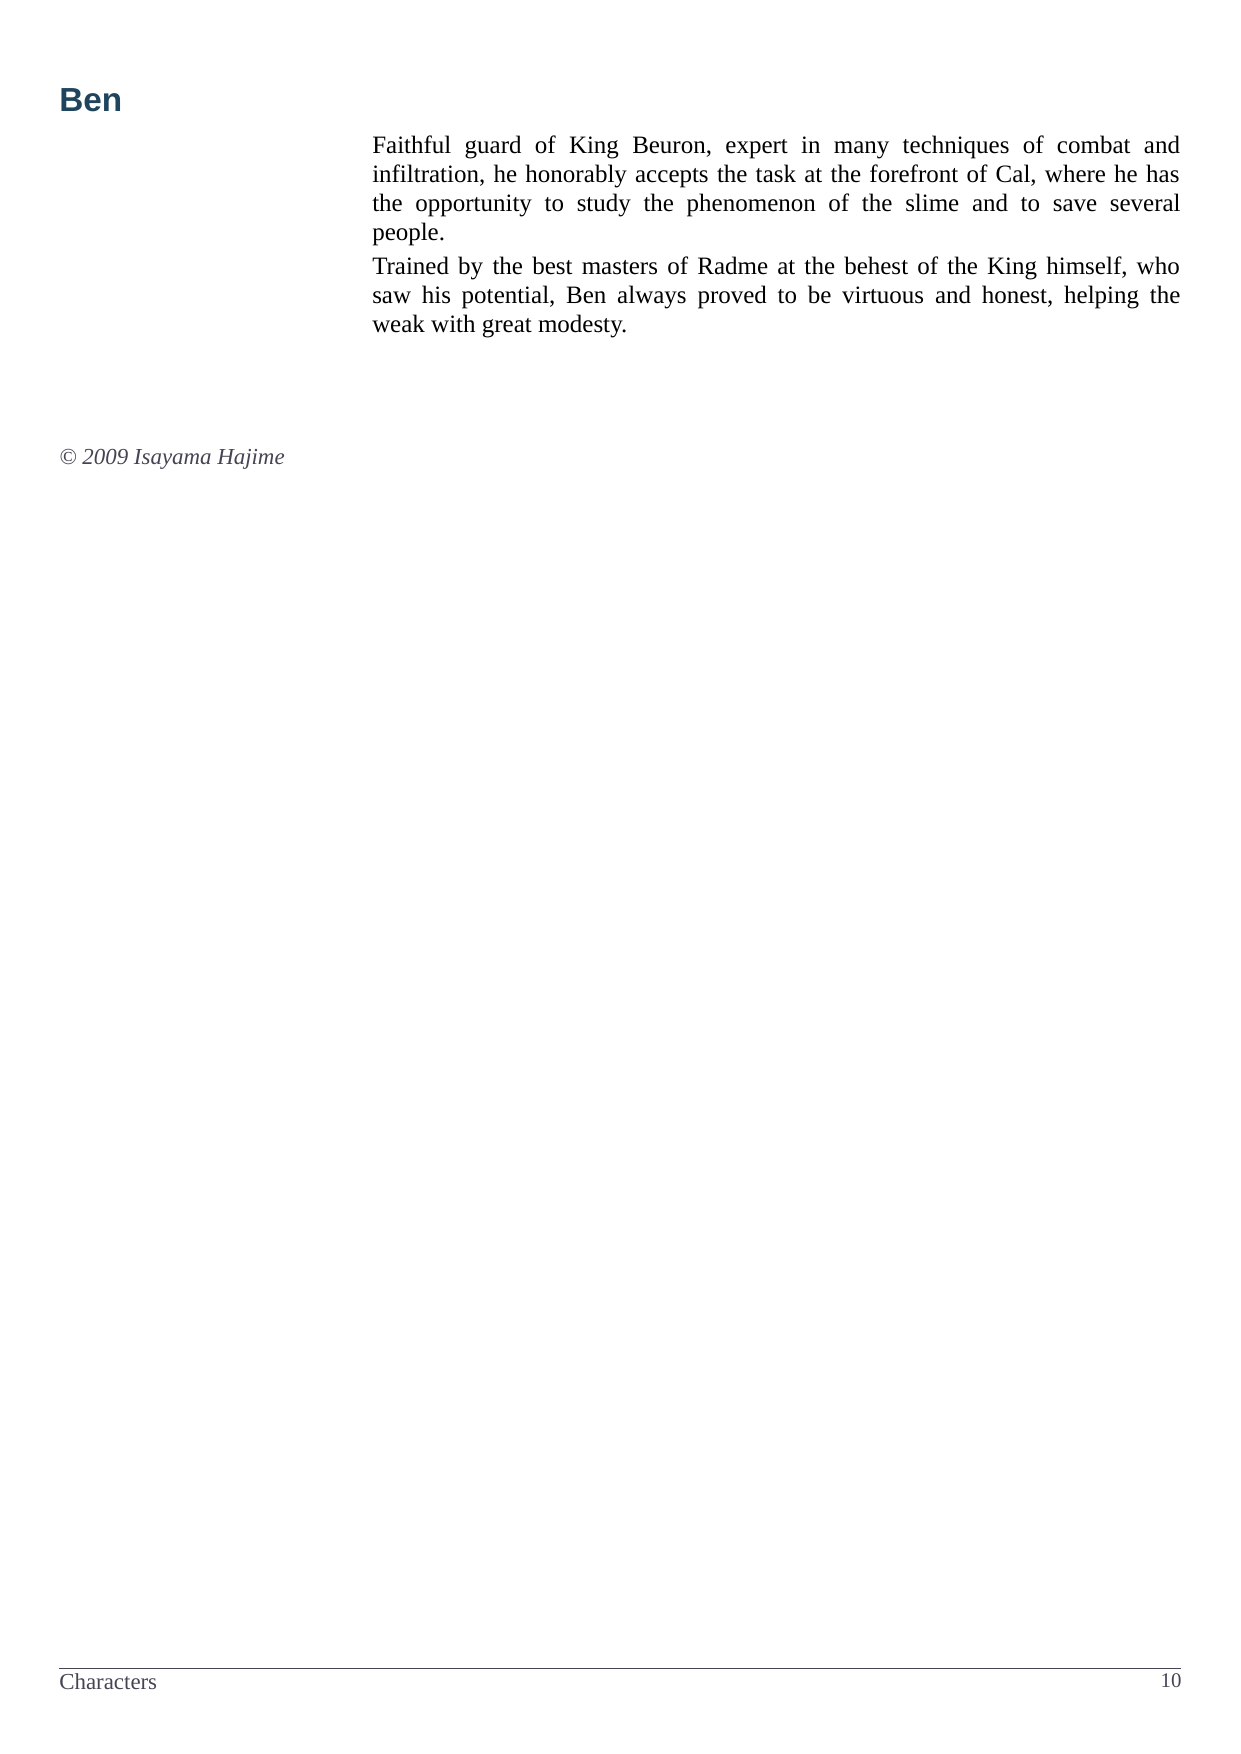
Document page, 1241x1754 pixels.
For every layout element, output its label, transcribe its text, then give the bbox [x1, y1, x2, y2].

table_header [59, 131, 354, 504]
table_header Faithful guard of King Beuron, expert in many techniques of combat and infiltration, he honorably accepts the task at the forefront of Cal, where he has the opportunity to study the phenomenon of the slime and to save several people. Trained by the best masters of Radme at the behest of the King himself, who saw his potential, Ben always proved to be virtuous and honest, helping the weak with great modesty. [372, 131, 1181, 504]
table_cell [354, 504, 372, 1101]
table_cell [372, 504, 1181, 1101]
table_header [354, 131, 372, 504]
table_cell [59, 504, 354, 1101]
subtitle Ben [59, 80, 1181, 118]
